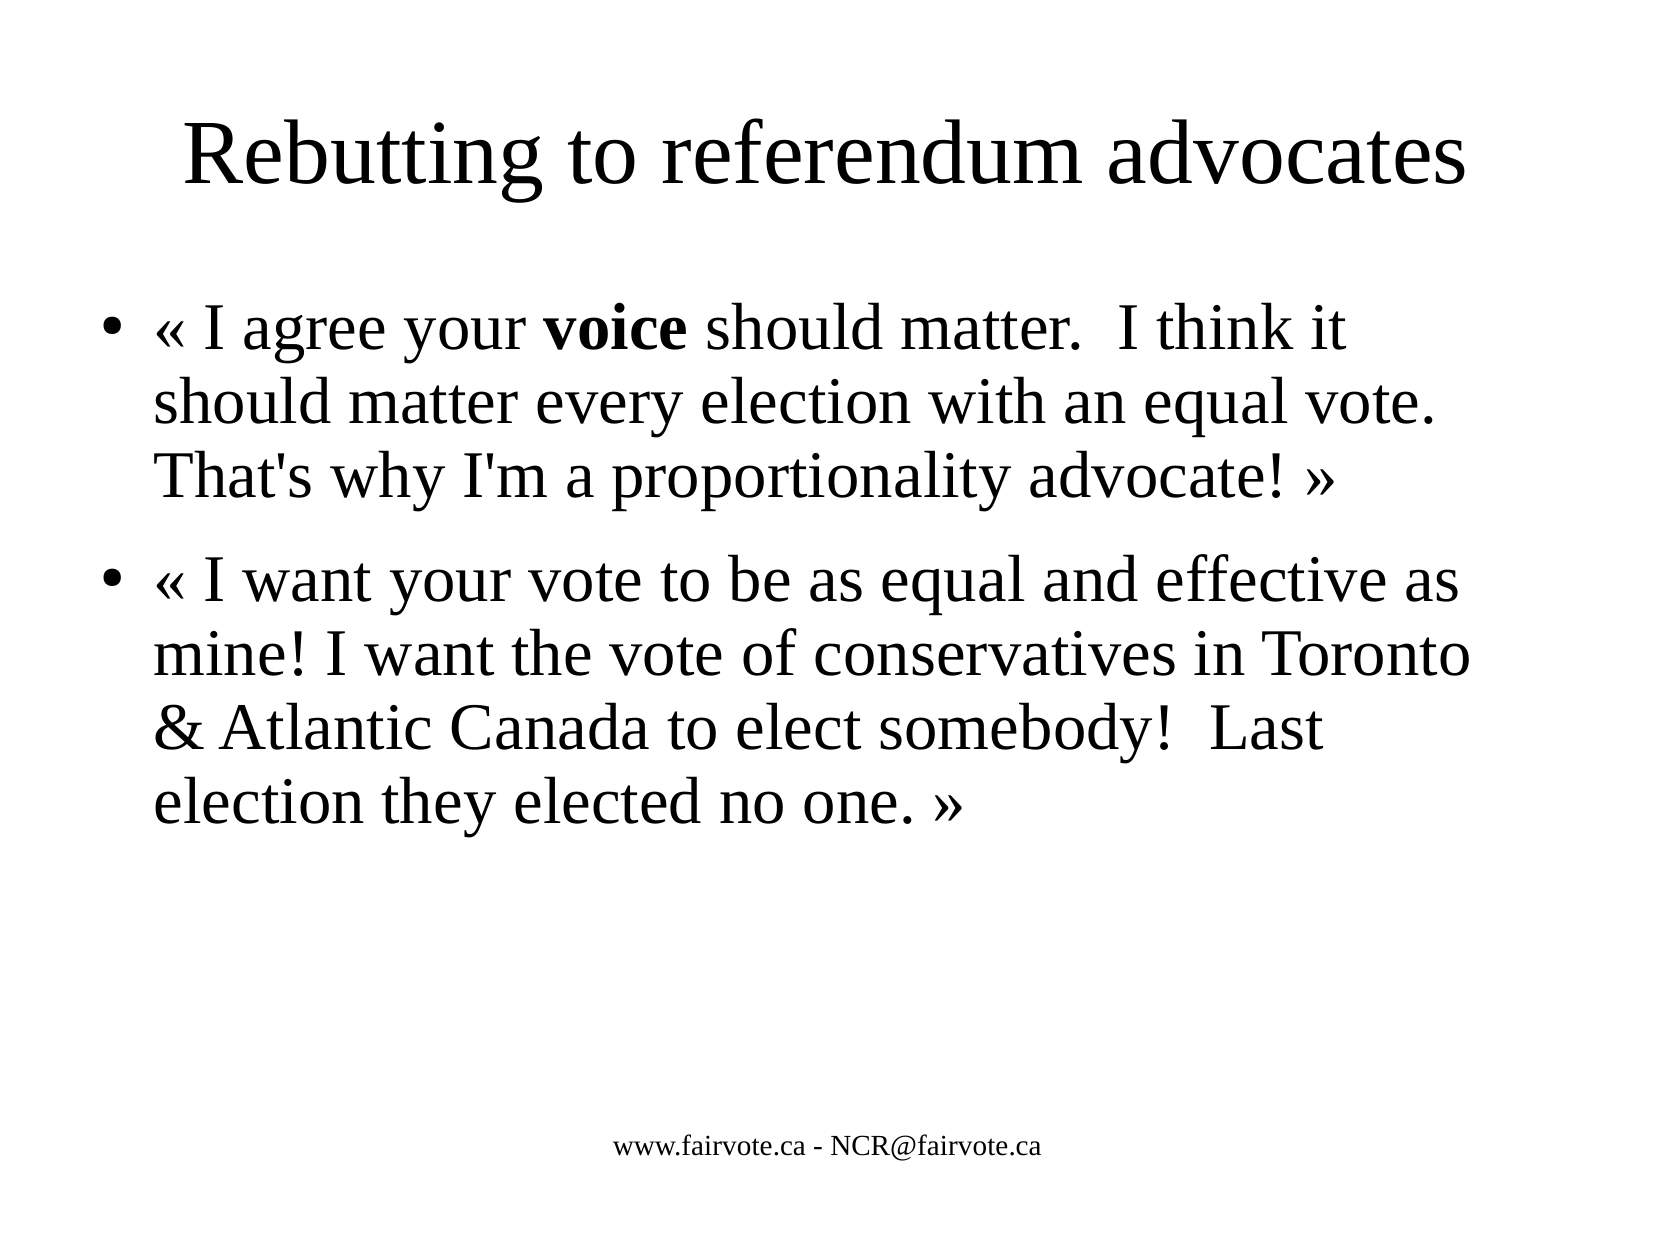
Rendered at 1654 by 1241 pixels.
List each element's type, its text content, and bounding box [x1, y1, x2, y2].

title Rebutting to referendum advocates [82, 49, 1571, 257]
list « I agree your voice should matter. I think it should matter every election with an equal vote. That's why I'm a proportionality advocate! » « I want your vote to be as equal and effective as mine! I want the vote of conservatives in Toronto & Atlantic Canada to elect somebody! Last election they elected no one. » [82, 290, 1538, 1010]
